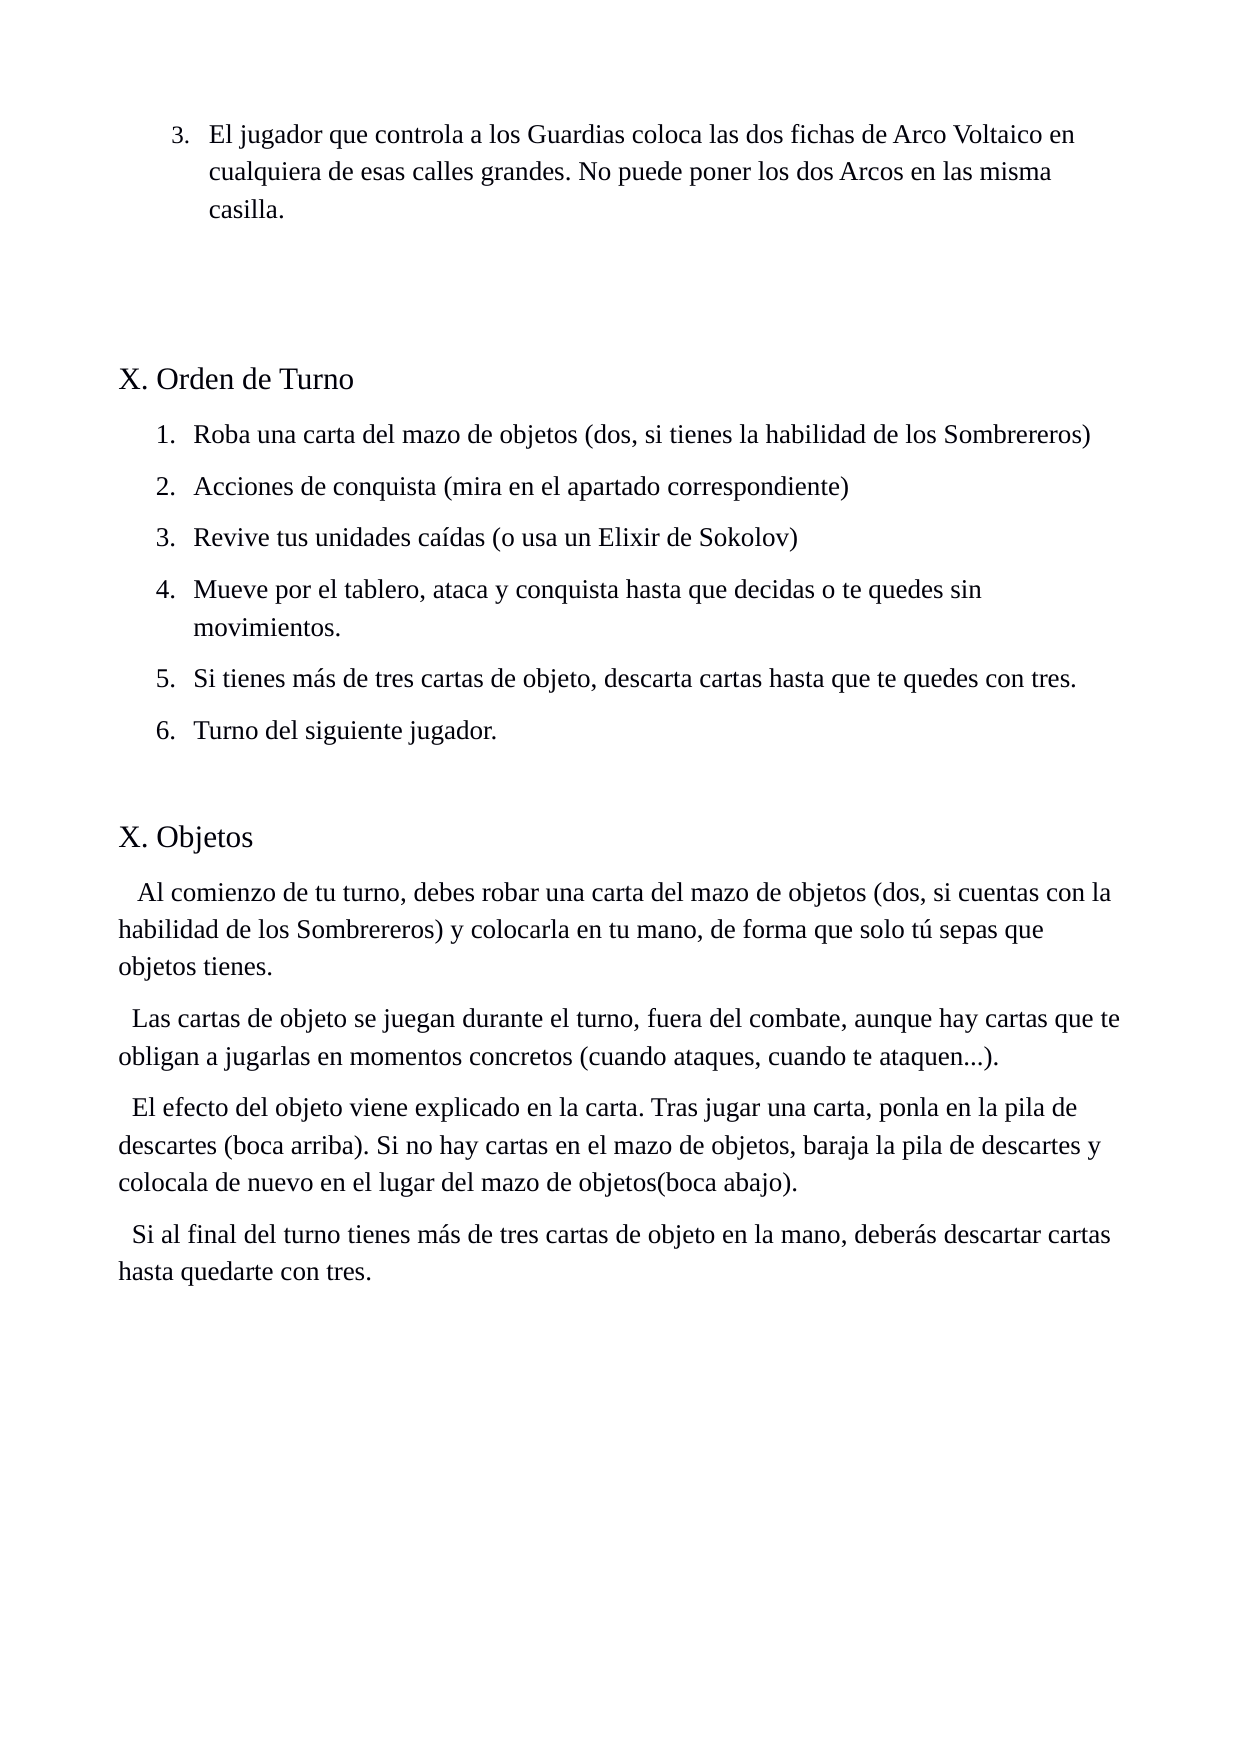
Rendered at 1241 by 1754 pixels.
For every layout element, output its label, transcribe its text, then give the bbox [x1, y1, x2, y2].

list Roba una carta del mazo de objetos (dos, si tienes la habilidad de los Sombrereros) [156, 418, 1122, 449]
list El jugador que controla a los Guardias coloca las dos fichas de Arco Voltaico en cualquiera de esas calles grandes. No puede poner los dos Arcos en las misma casilla. [171, 118, 1122, 224]
text El efecto del objeto viene explicado en la carta. Tras jugar una carta, ponla en la pila de descartes (boca arriba). Si no hay cartas en el mazo de objetos, baraja la pila de descartes y colocala de nuevo en el lugar del mazo de objetos(boca abajo). [118, 1091, 1122, 1197]
text X. Orden de Turno [118, 360, 1122, 396]
text Al comienzo de tu turno, debes robar una carta del mazo de objetos (dos, si cuentas con la habilidad de los Sombrereros) y colocarla en tu mano, de forma que solo tú sepas que objetos tienes. [118, 876, 1122, 982]
list Mueve por el tablero, ataca y conquista hasta que decidas o te quedes sin movimientos. [156, 573, 1122, 642]
text X. Objetos [118, 818, 1122, 854]
list Turno del siguiente jugador. [156, 714, 1122, 746]
text Si al final del turno tienes más de tres cartas de objeto en la mano, deberás descartar cartas hasta quedarte con tres. [118, 1218, 1122, 1286]
list Acciones de conquista (mira en el apartado correspondiente) [156, 469, 1122, 501]
text Las cartas de objeto se juegan durante el turno, fuera del combate, aunque hay cartas que te obligan a jugarlas en momentos concretos (cuando ataques, cuando te ataquen...). [118, 1002, 1122, 1071]
list Revive tus unidades caídas (o usa un Elixir de Sokolov) [156, 521, 1122, 553]
list Si tienes más de tres cartas de objeto, descarta cartas hasta que te quedes con tres. [156, 662, 1122, 694]
